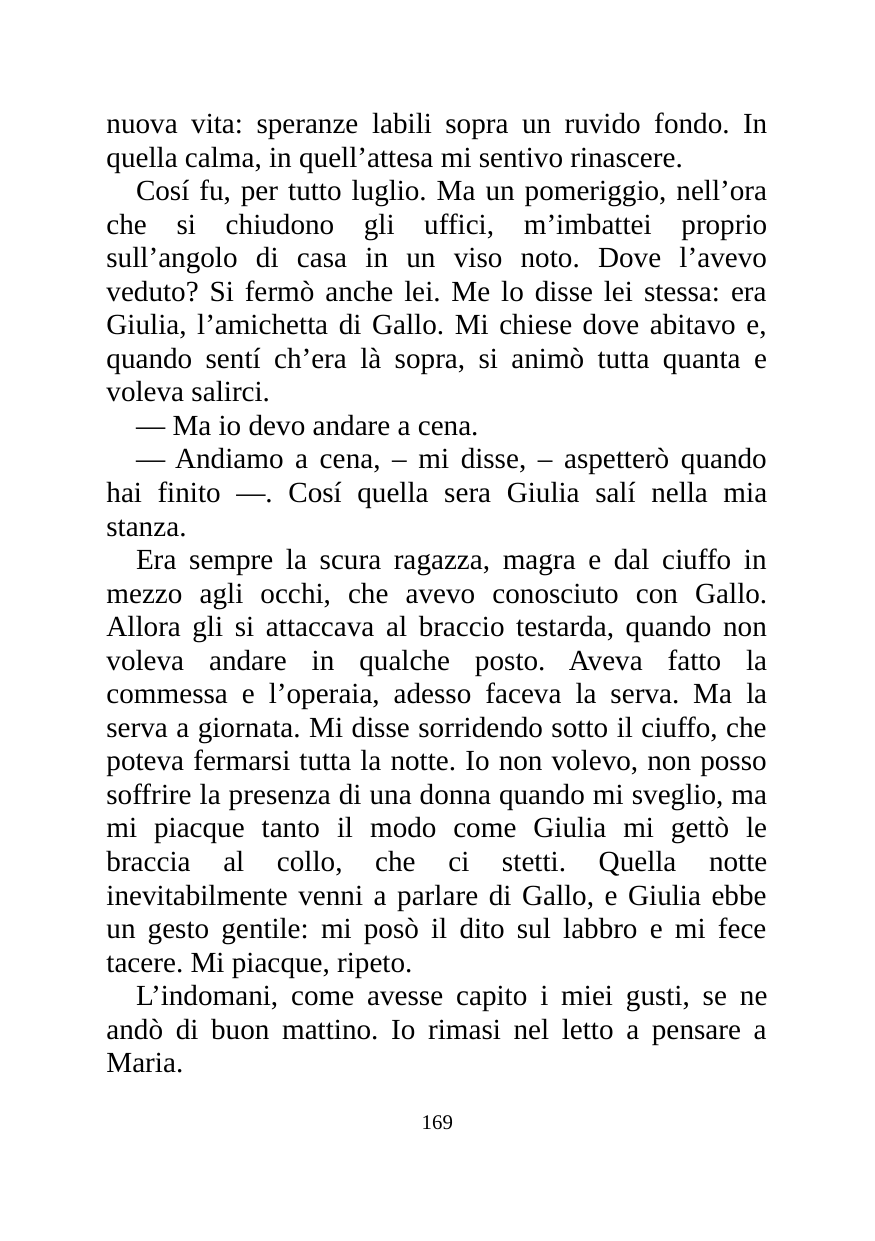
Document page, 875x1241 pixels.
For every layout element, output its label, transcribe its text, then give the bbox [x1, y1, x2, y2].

text — Andiamo a cena, – mi disse, – aspetterò quando hai finito —. Cosí quella sera Giulia salí nella mia stanza. [106, 442, 768, 542]
text L’indomani, come avesse capito i miei gusti, se ne andò di buon mattino. Io rimasi nel letto a pensare a Maria. [106, 978, 768, 1079]
text Cosí fu, per tutto luglio. Ma un pomeriggio, nell’ora che si chiudono gli uffici, m’imbattei proprio sull’angolo di casa in un viso noto. Dove l’avevo veduto? Si fermò anche lei. Me lo disse lei stessa: era Giulia, l’amichetta di Gallo. Mi chiese dove abitavo e, quando sentí ch’era là sopra, si animò tutta quanta e voleva salirci. [106, 173, 768, 408]
text nuova vita: speranze labili sopra un ruvido fondo. In quella calma, in quell’attesa mi sentivo rinascere. [106, 106, 768, 173]
text Era sempre la scura ragazza, magra e dal ciuffo in mezzo agli occhi, che avevo conosciuto con Gallo. Allora gli si attaccava al braccio testarda, quando non voleva andare in qualche posto. Aveva fatto la commessa e l’operaia, adesso faceva la serva. Ma la serva a giornata. Mi disse sorridendo sotto il ciuffo, che poteva fermarsi tutta la notte. Io non volevo, non posso soffrire la presenza di una donna quando mi sveglio, ma mi piacque tanto il modo come Giulia mi gettò le braccia al collo, che ci stetti. Quella notte inevitabilmente venni a parlare di Gallo, e Giulia ebbe un gesto gentile: mi posò il dito sul labbro e mi fece tacere. Mi piacque, ripeto. [106, 542, 768, 978]
text — Ma io devo andare a cena. [106, 408, 768, 442]
